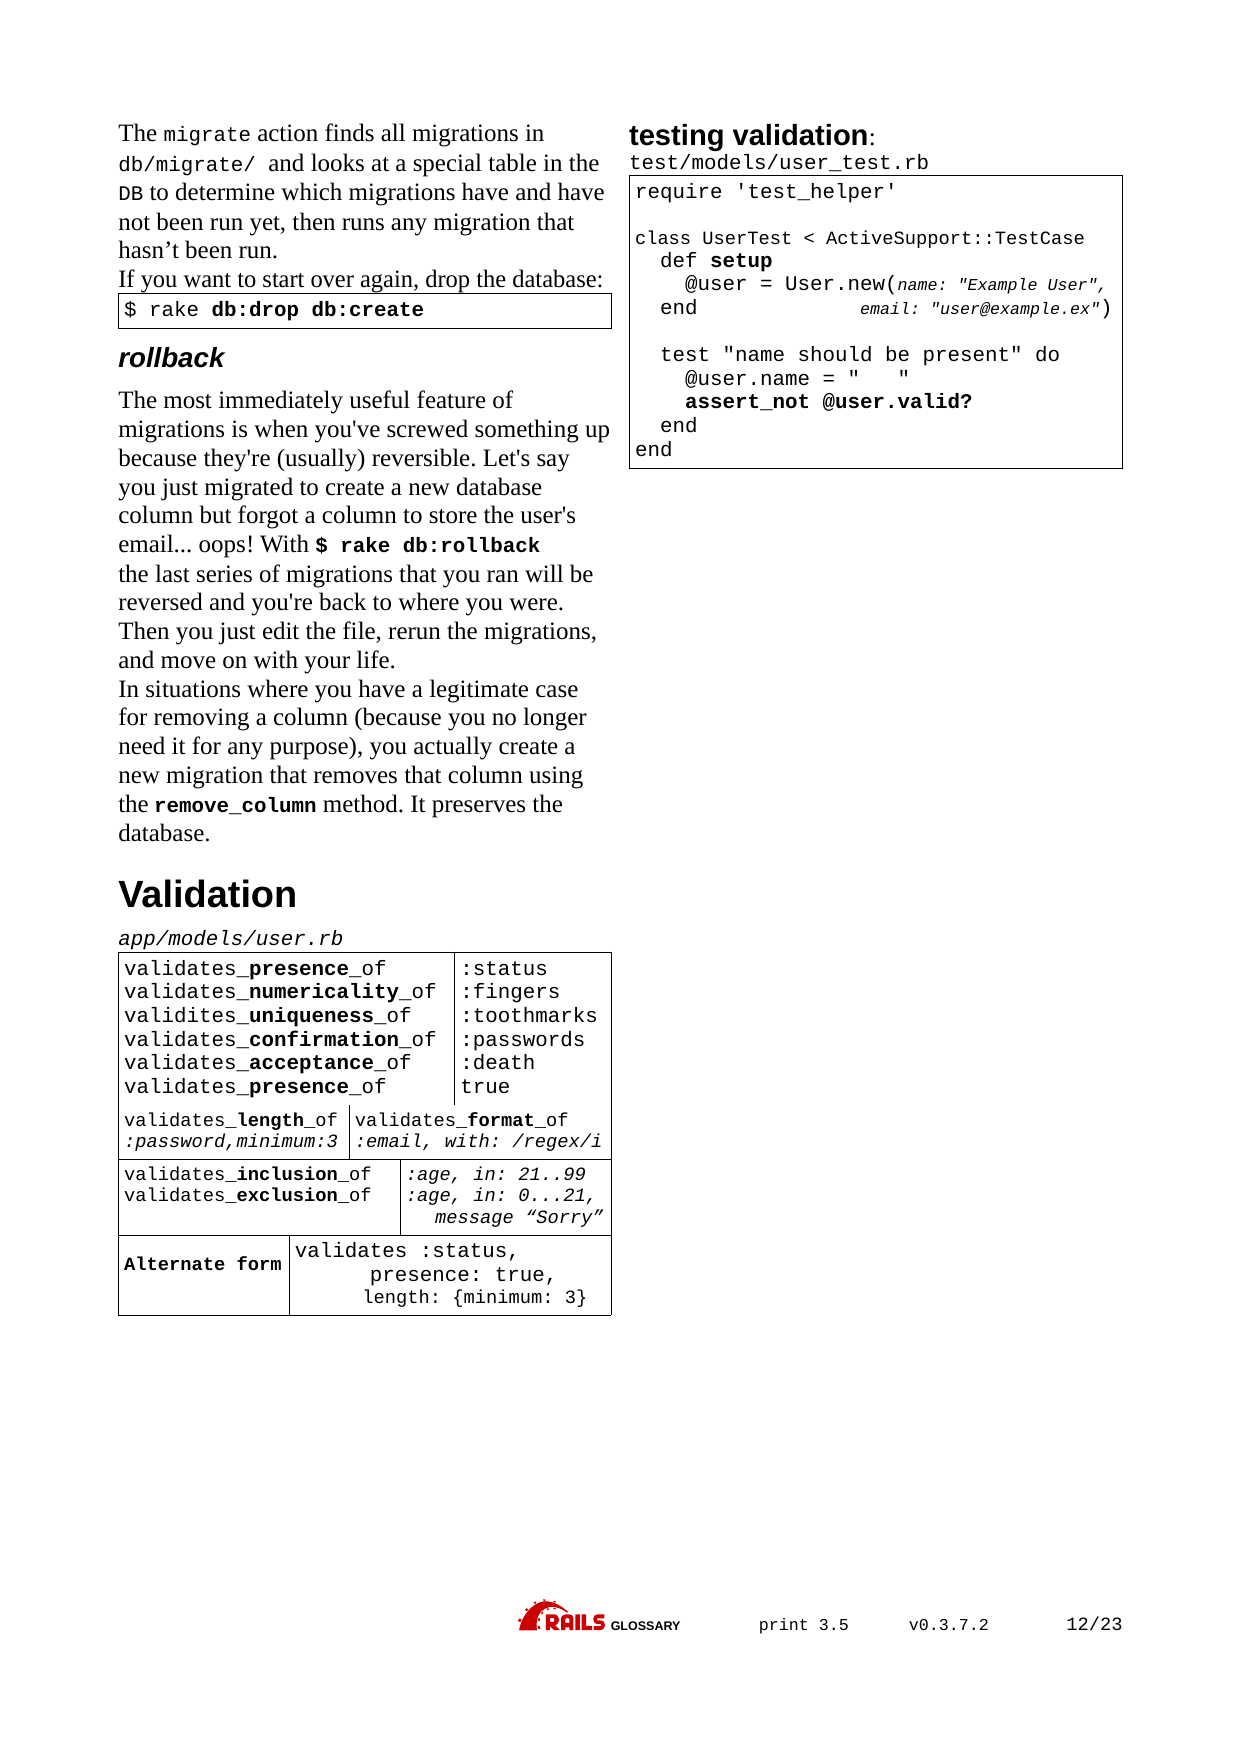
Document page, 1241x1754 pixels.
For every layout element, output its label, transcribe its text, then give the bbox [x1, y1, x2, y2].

table_cell :age, in: 21..99 :age, in: 0...21, message “Sorry” [401, 1160, 611, 1234]
text testing validation: [629, 118, 1122, 152]
table_header :status :fingers :toothmarks :passwords :death true [455, 953, 611, 1105]
text The most immediately useful feature of migrations is when you've screwed something up because they're (usually) reversible. Let's say you just migrated to create a new database column but forgot a column to store the user's email... oops! With $ rake db:rollback [118, 385, 611, 559]
table_cell validates_inclusion_of validates_exclusion_of [119, 1160, 400, 1234]
subtitle Validation [118, 872, 611, 916]
text In situations where you have a legitimate case for removing a column (because you no longer need it for any purpose), you actually create a new migration that removes that column using the remove_column method. It preserves the database. [118, 674, 611, 847]
table_header Alternate form [119, 1236, 289, 1315]
table_header $ rake db:drop db:create [119, 294, 611, 328]
table_cell validates_format_of :email, with: /regex/i [350, 1105, 611, 1159]
text If you want to start over again, drop the database: [118, 264, 611, 293]
text test/models/user_test.rb [629, 152, 1122, 175]
text app/models/user.rb [118, 928, 611, 952]
table_header validates_presence_of validates_numericality_of validites_uniqueness_of validates_confirmation_of validates_acceptance_of validates_presence_of [119, 953, 454, 1105]
subtitle rollback [118, 341, 611, 373]
table_cell validates_length_of :password,minimum:3 [119, 1105, 349, 1159]
text the last series of migrations that you ran will be reversed and you're back to where you were. Then you just edit the file, rerun the migrations, and move on with your life. [118, 559, 611, 674]
table_header require 'test_helper' class UserTest < ActiveSupport::TestCase def setup @user = User.new(name: "Example User", end email: "user@example.ex") test "name should be present" do @user.name = " " assert_not @user.valid? end end [630, 176, 1122, 468]
text The migrate action finds all migrations in db/migrate/ and looks at a special table in the DB to determine which migrations have and have not been run yet, then runs any migration that hasn’t been run. [118, 118, 611, 264]
table_header validates :status, presence: true, length: {minimum: 3} [290, 1236, 611, 1315]
